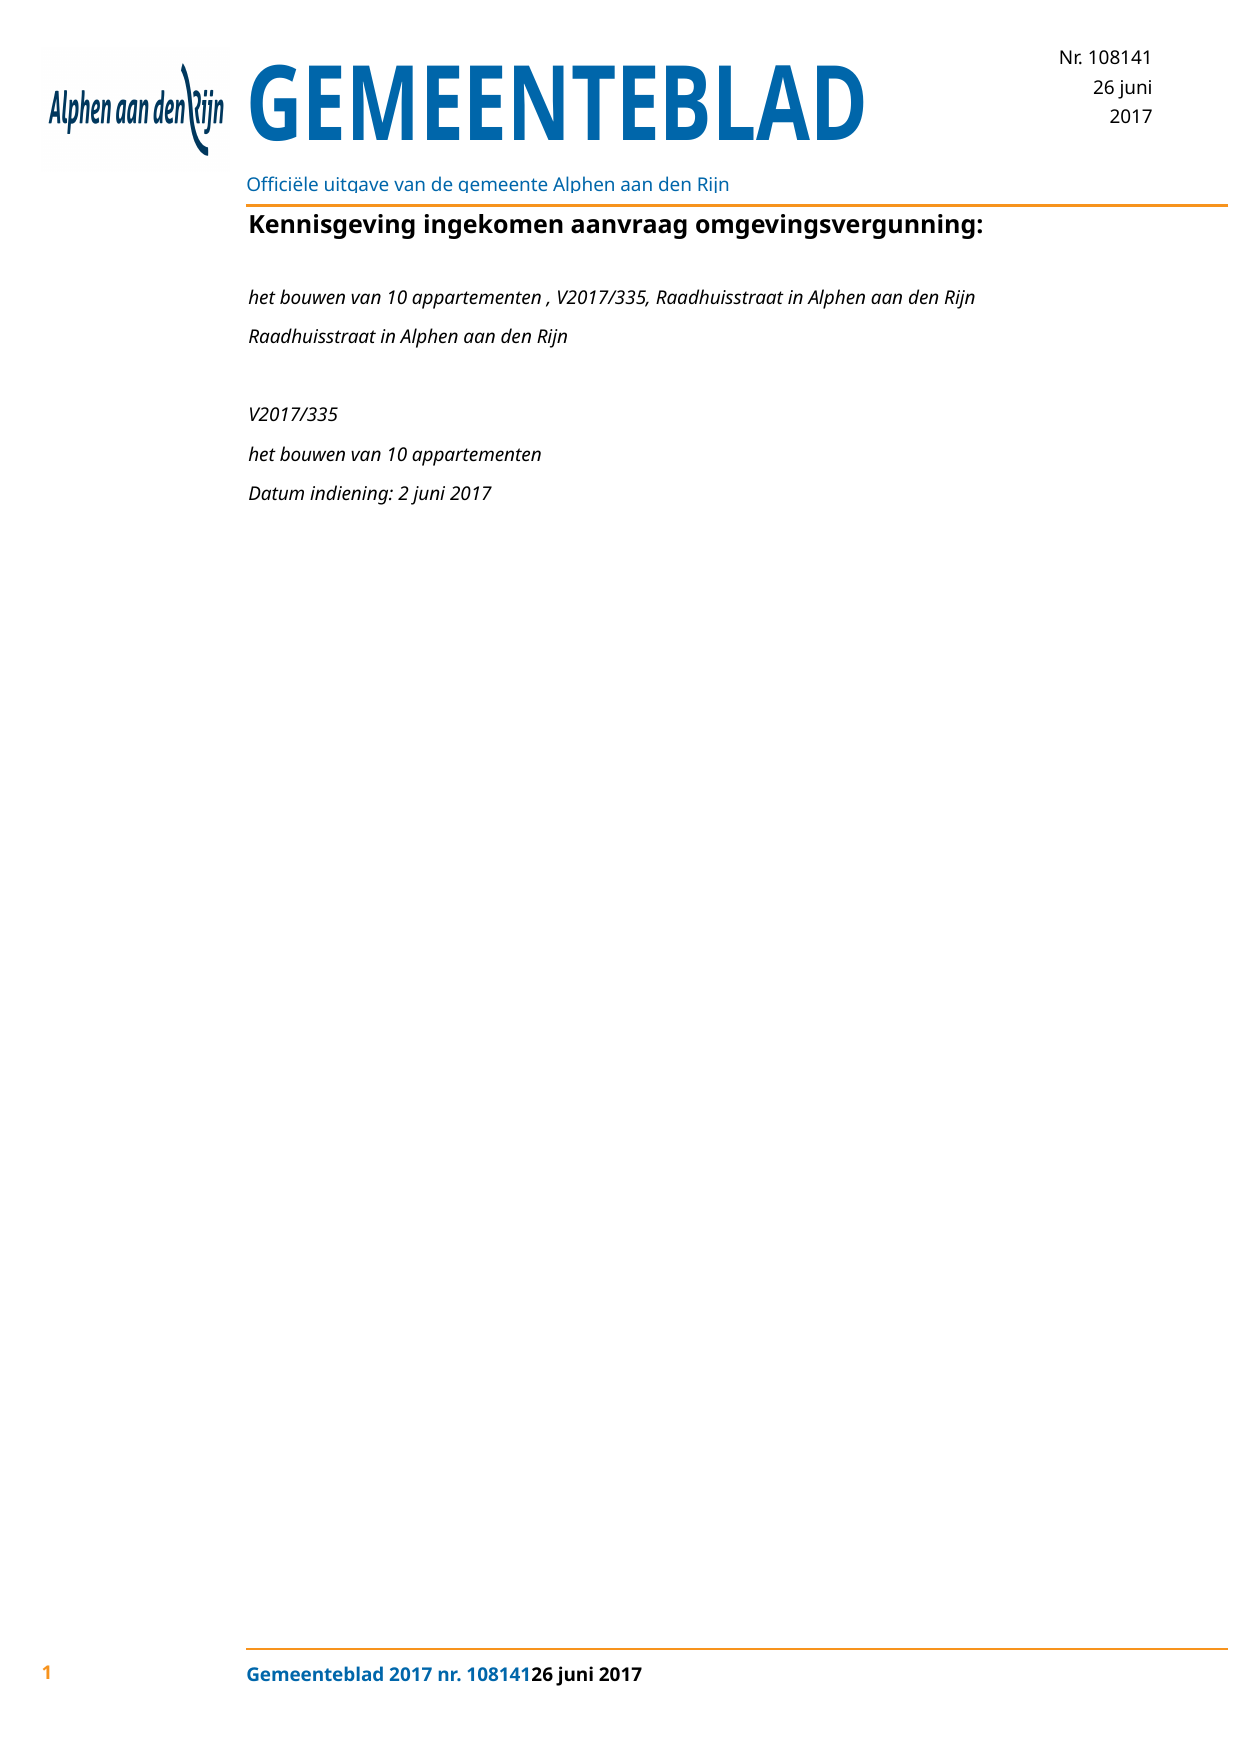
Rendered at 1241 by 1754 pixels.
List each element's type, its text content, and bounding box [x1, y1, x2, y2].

text Raadhuisstraat in Alphen aan den Rijn [248, 323, 1152, 349]
text Kennisgeving ingekomen aanvraag omgevingsvergunning: [248, 207, 1152, 241]
text het bouwen van 10 appartementen , V2017/335, Raadhuisstraat in Alphen aan den Rijn [248, 284, 1152, 309]
text het bouwen van 10 appartementen [248, 441, 1152, 467]
picture [41, 47, 231, 172]
text Datum indiening: 2 juni 2017 [248, 480, 1152, 506]
text V2017/335 [248, 402, 1152, 427]
